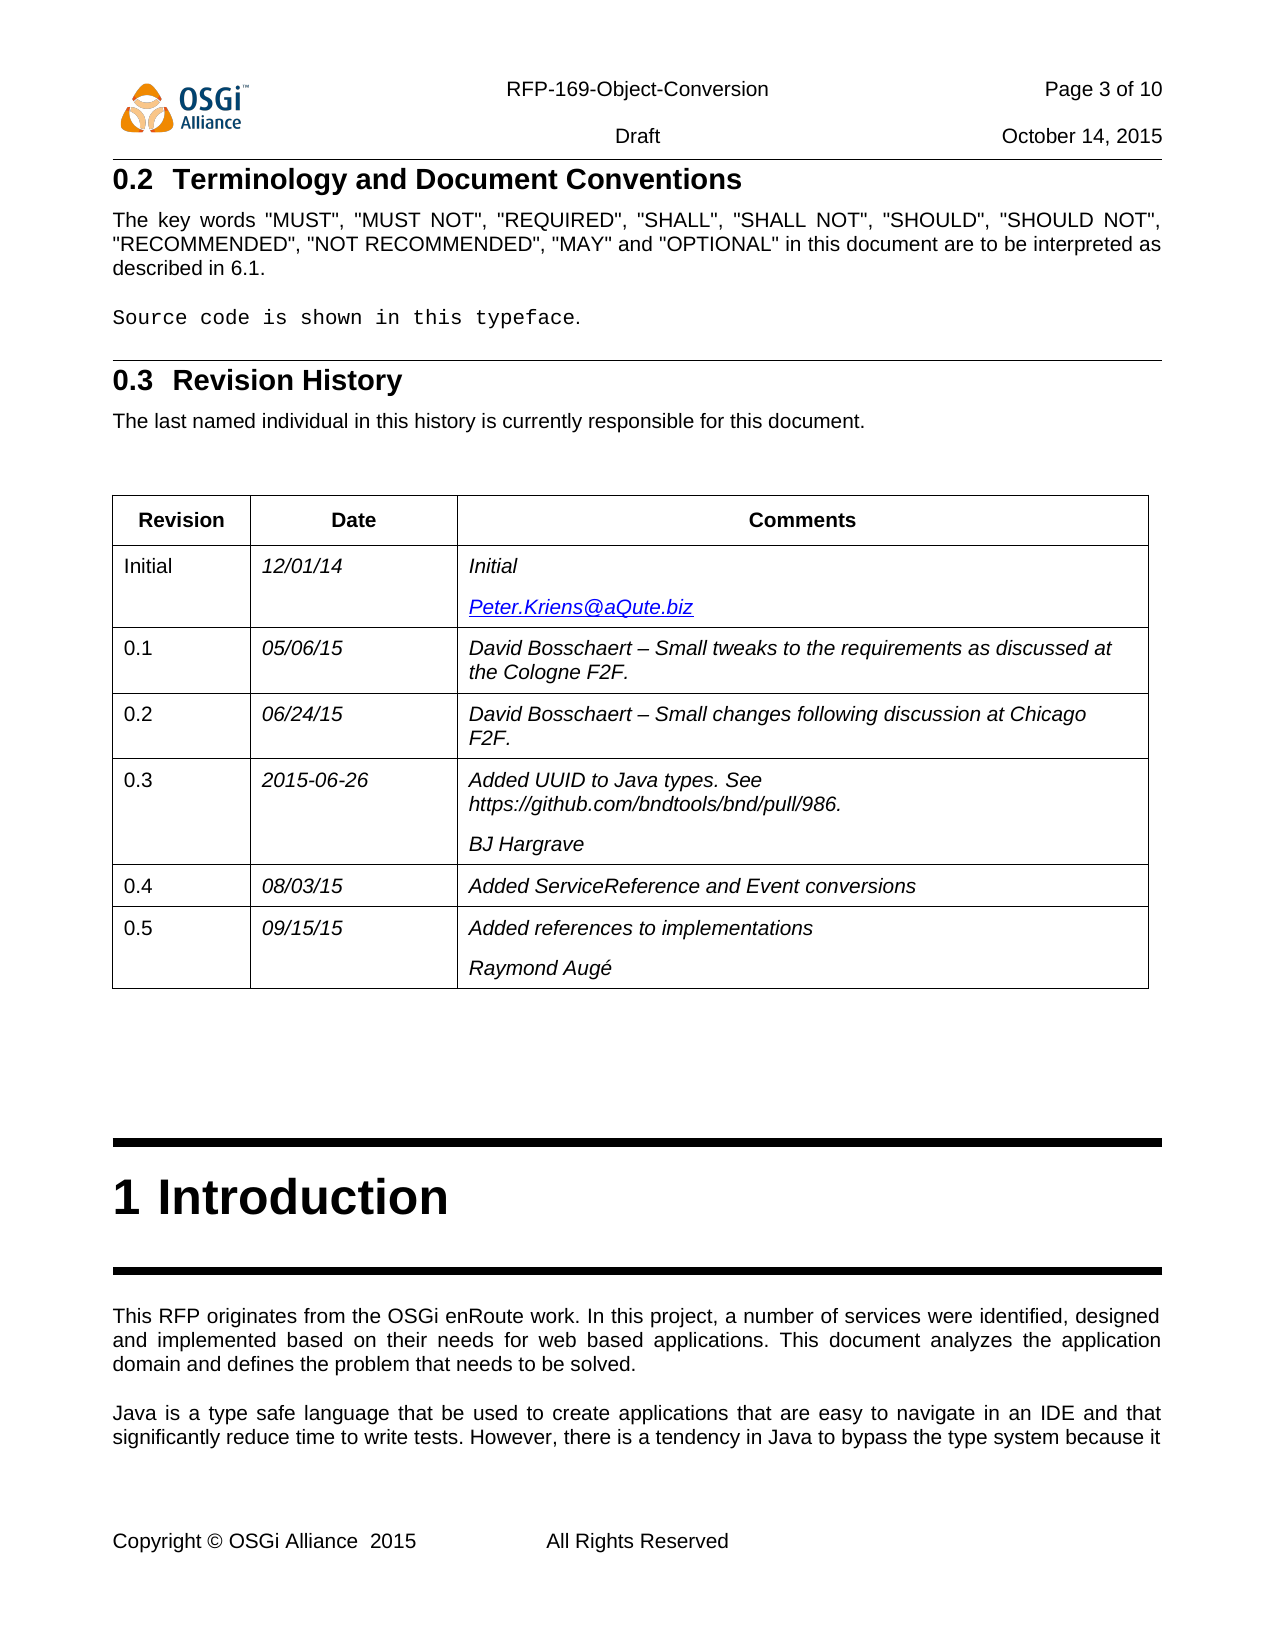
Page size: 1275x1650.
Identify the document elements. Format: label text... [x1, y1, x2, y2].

table_cell 0.1 [113, 628, 250, 692]
table_cell 0.5 [113, 907, 250, 988]
table_cell David Bosschaert – Small changes following discussion at Chicago F2F. [458, 694, 1148, 758]
subtitle Revision History [112, 361, 1162, 397]
table_header Comments [458, 496, 1148, 544]
table_cell 0.2 [113, 694, 250, 758]
table_cell 0.3 [113, 759, 250, 864]
table_cell 0.4 [113, 865, 250, 906]
table_cell 24/06/15 [251, 694, 457, 758]
text Source code is shown in this typeface. [112, 305, 1162, 331]
text The key words "MUST", "MUST NOT", "REQUIRED", "SHALL", "SHALL NOT", "SHOULD", "SHOULD NOT", "RECOMMENDED", "NOT RECOMMENDED", "MAY" and "OPTIONAL" in this document are to be interpreted as described in 1. [112, 208, 1162, 280]
text Java is a type safe language that be used to create applications that are easy to navigate in an IDE and that significantly reduce time to write tests. However, there is a tendency in Java to bypass the type system because it [112, 1401, 1162, 1449]
subtitle Introduction [112, 1139, 1162, 1275]
table_cell 01/12/14 [251, 546, 457, 627]
table_cell 06/05/15 [251, 628, 457, 692]
table_cell David Bosschaert – Small tweaks to the requirements as discussed at the Cologne F2F. [458, 628, 1148, 692]
picture [113, 76, 257, 140]
table_cell Initial [113, 546, 250, 627]
table_cell Added UUID to Java types. See https://github.com/bndtools/bnd/pull/986. BJ Hargrave [458, 759, 1148, 864]
table_cell Added ServiceReference and Event conversions [458, 865, 1148, 906]
table_cell Added references to implementations Raymond Augé [458, 907, 1148, 988]
table_cell 03/08/15 [251, 865, 457, 906]
table_cell 2015-06-26 [251, 759, 457, 864]
subtitle Terminology and Document Conventions [112, 160, 1162, 196]
table_header Date [251, 496, 457, 544]
text This RFP originates from the OSGi enRoute work. In this project, a number of services were identified, designed and implemented based on their needs for web based applications. This document analyzes the application domain and defines the problem that needs to be solved. [112, 1304, 1162, 1376]
table_cell 15/09/15 [251, 907, 457, 988]
text The last named individual in this history is currently responsible for this document. [112, 409, 1162, 433]
table_header Revision [113, 496, 250, 544]
table_cell Initial Peter.Kriens@aQute.biz [458, 546, 1148, 627]
